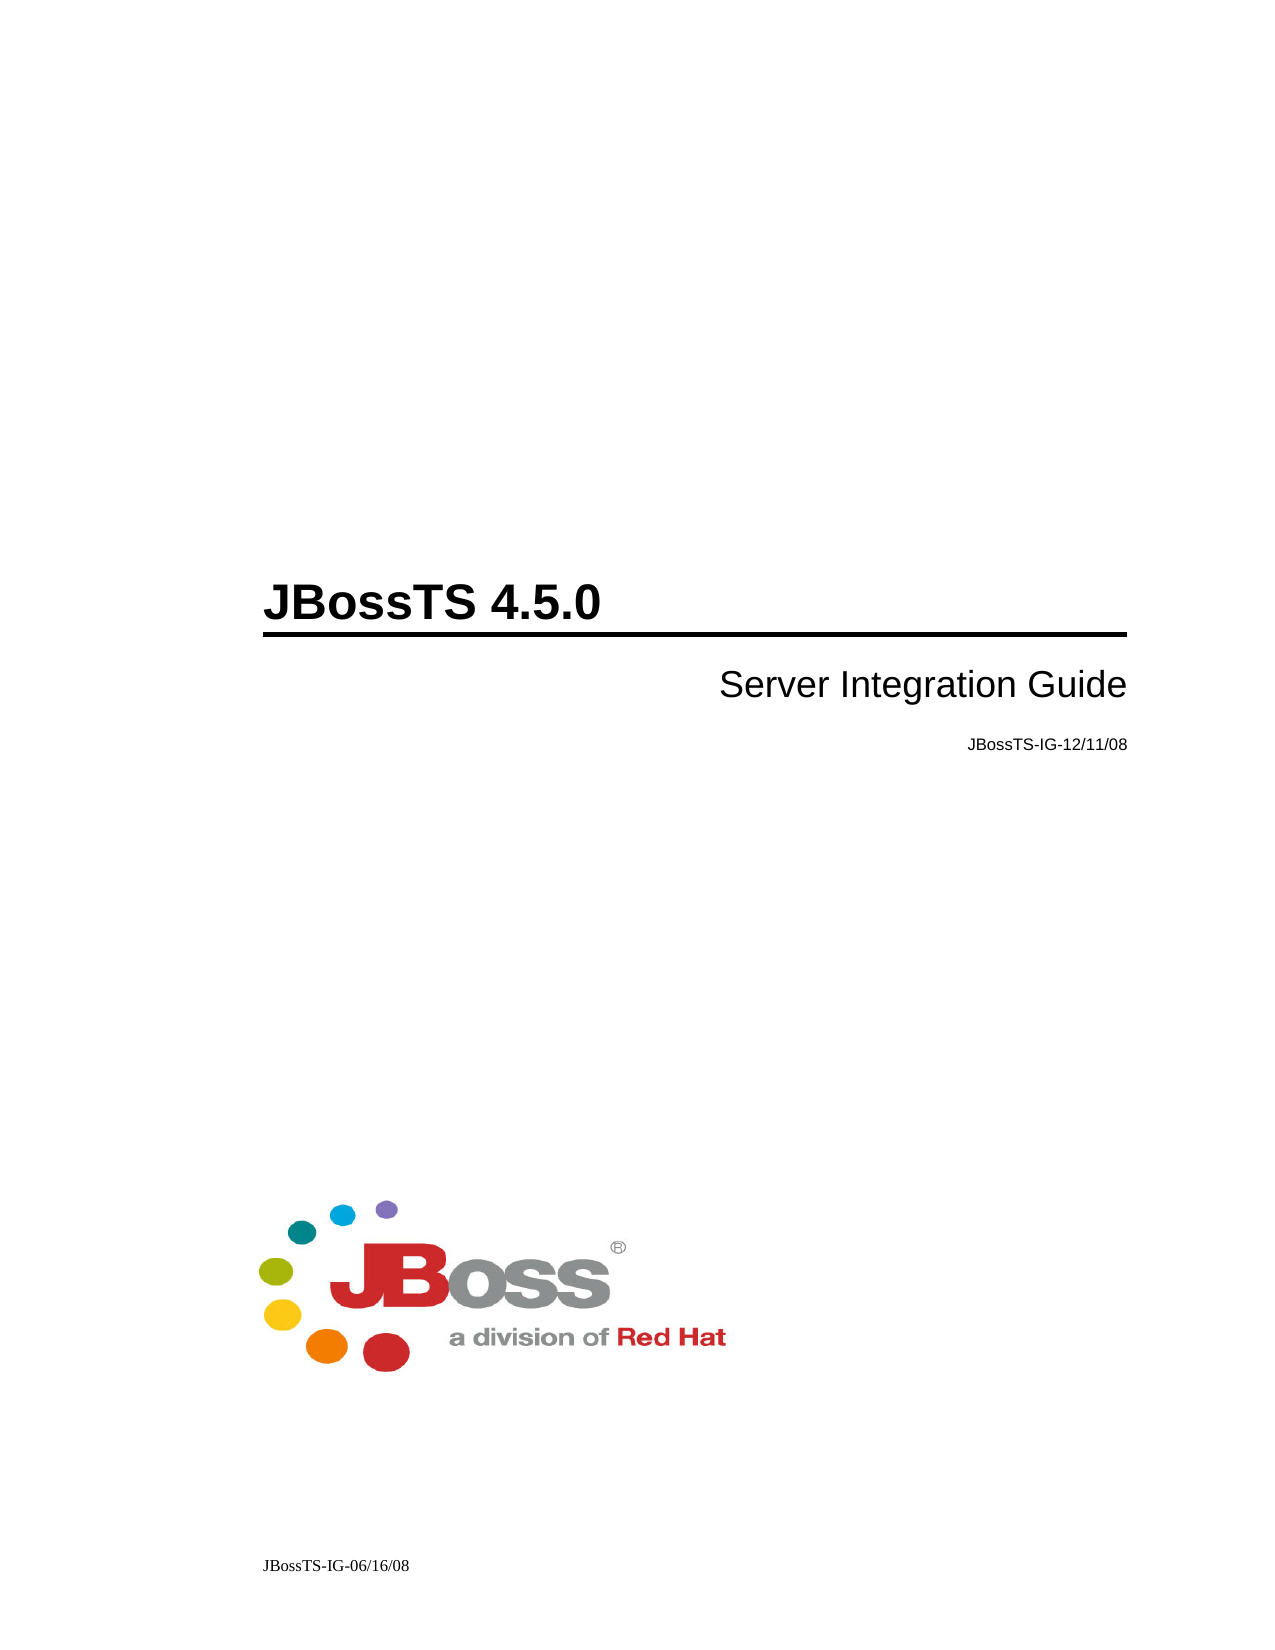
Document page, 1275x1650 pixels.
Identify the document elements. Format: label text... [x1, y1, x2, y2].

picture [259, 1200, 726, 1372]
text JBossTS-IG-12/11/08 [263, 735, 1127, 754]
title JBossTS 4.5.0 [263, 573, 1127, 632]
subtitle Server Integration Guide [263, 662, 1127, 706]
